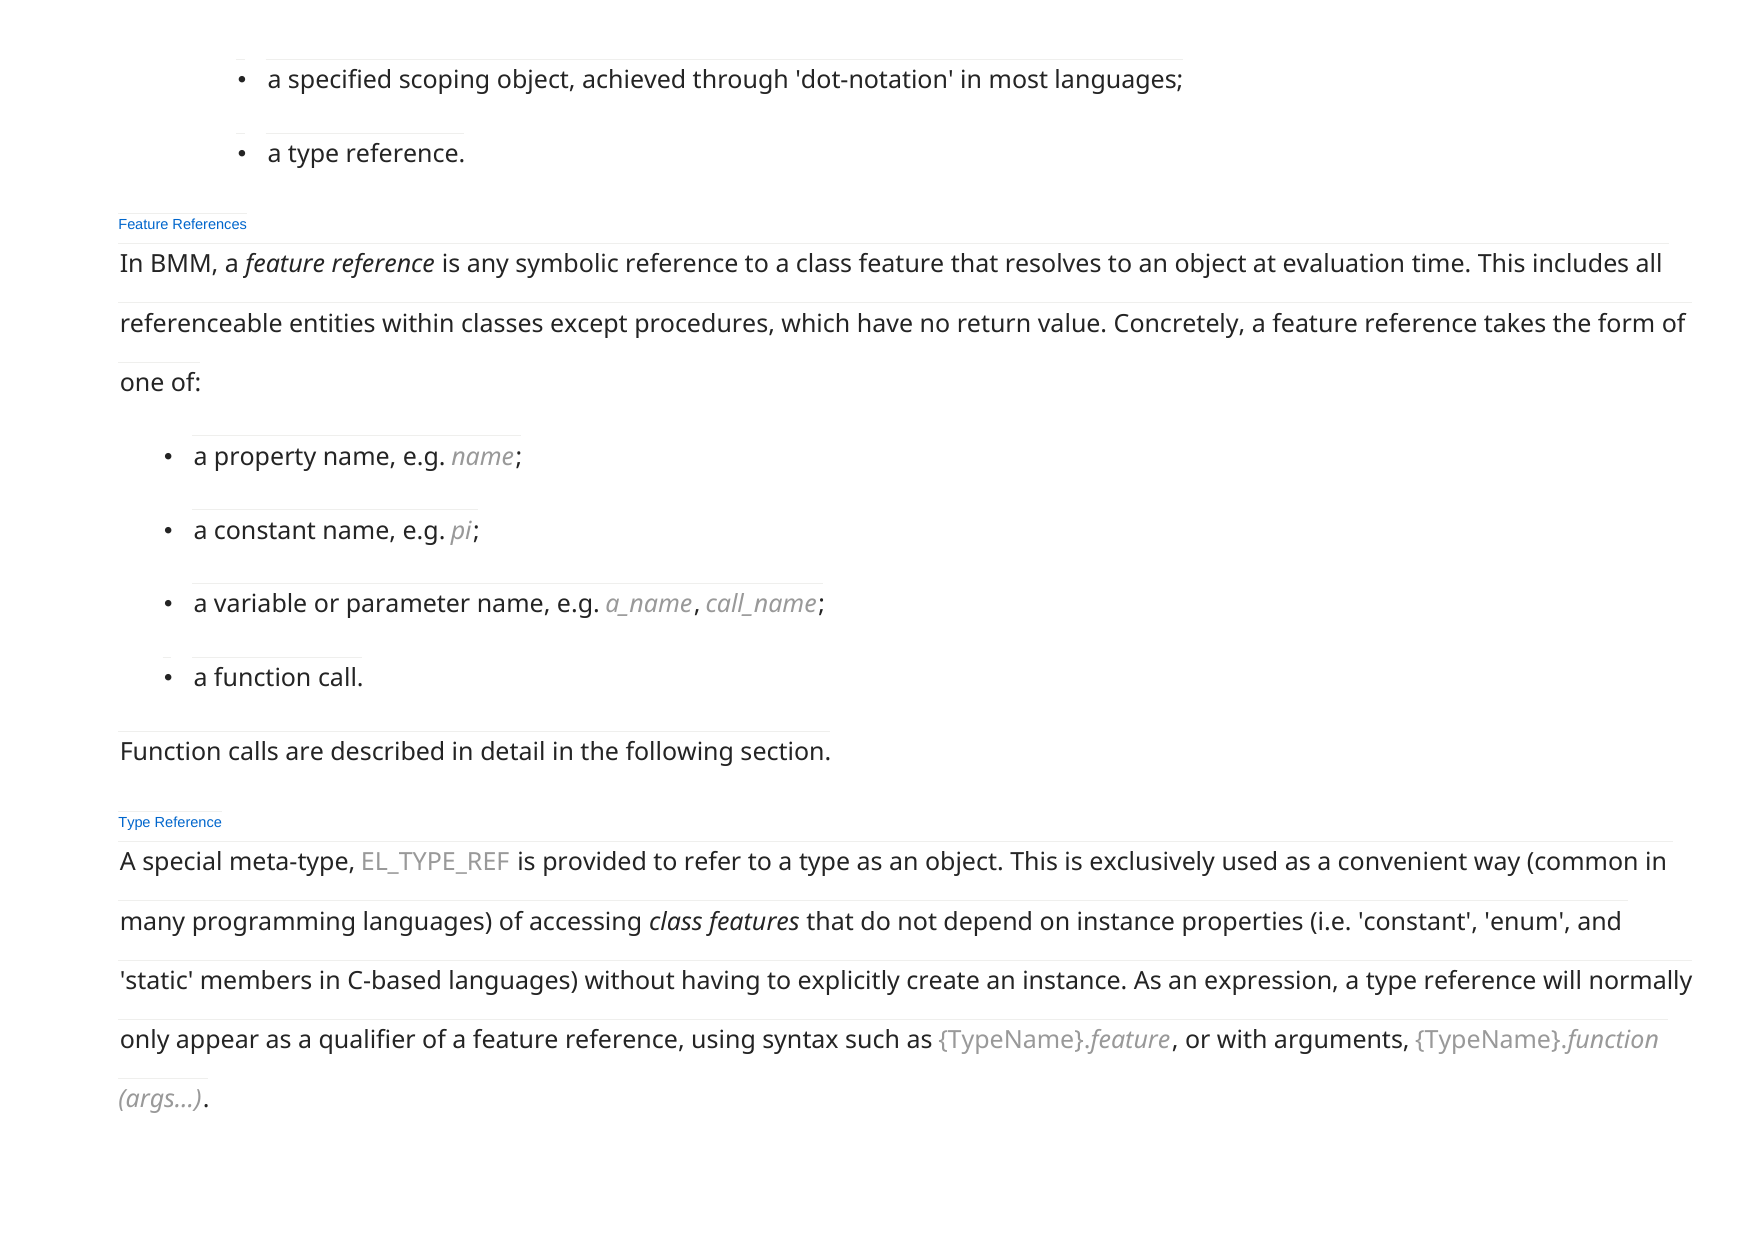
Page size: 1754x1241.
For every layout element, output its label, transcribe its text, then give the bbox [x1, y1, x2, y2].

list a constant name, e.g. pi; [162, 509, 1695, 546]
text In BMM, a feature reference is any symbolic reference to a class feature that resolves to an object at evaluation time. This includes all referenceable entities within classes except procedures, which have no return value. Concretely, a feature reference takes the form of one of: [118, 243, 1695, 399]
list a variable or parameter name, e.g. a_name, call_name; [162, 583, 1695, 620]
text Function calls are described in detail in the following section. [118, 731, 1695, 768]
subtitle Type Reference [118, 811, 1695, 831]
text A special meta-type, EL_TYPE_REF is provided to refer to a type as an object. This is exclusively used as a convenient way (common in many programming languages) of accessing class features that do not depend on instance properties (i.e. 'constant', 'enum', and 'static' members in C-based languages) without having to explicitly create an instance. As an expression, a type reference will normally only appear as a qualifier of a feature reference, using syntax such as {TypeName}.feature, or with arguments, {TypeName}.function (args…​). [118, 841, 1695, 1115]
list a type reference. [236, 133, 1695, 170]
list a property name, e.g. name; [162, 435, 1695, 472]
list a function call. [162, 657, 1695, 694]
subtitle Feature References [118, 213, 1695, 233]
list a specified scoping object, achieved through 'dot-notation' in most languages; [236, 59, 1695, 96]
